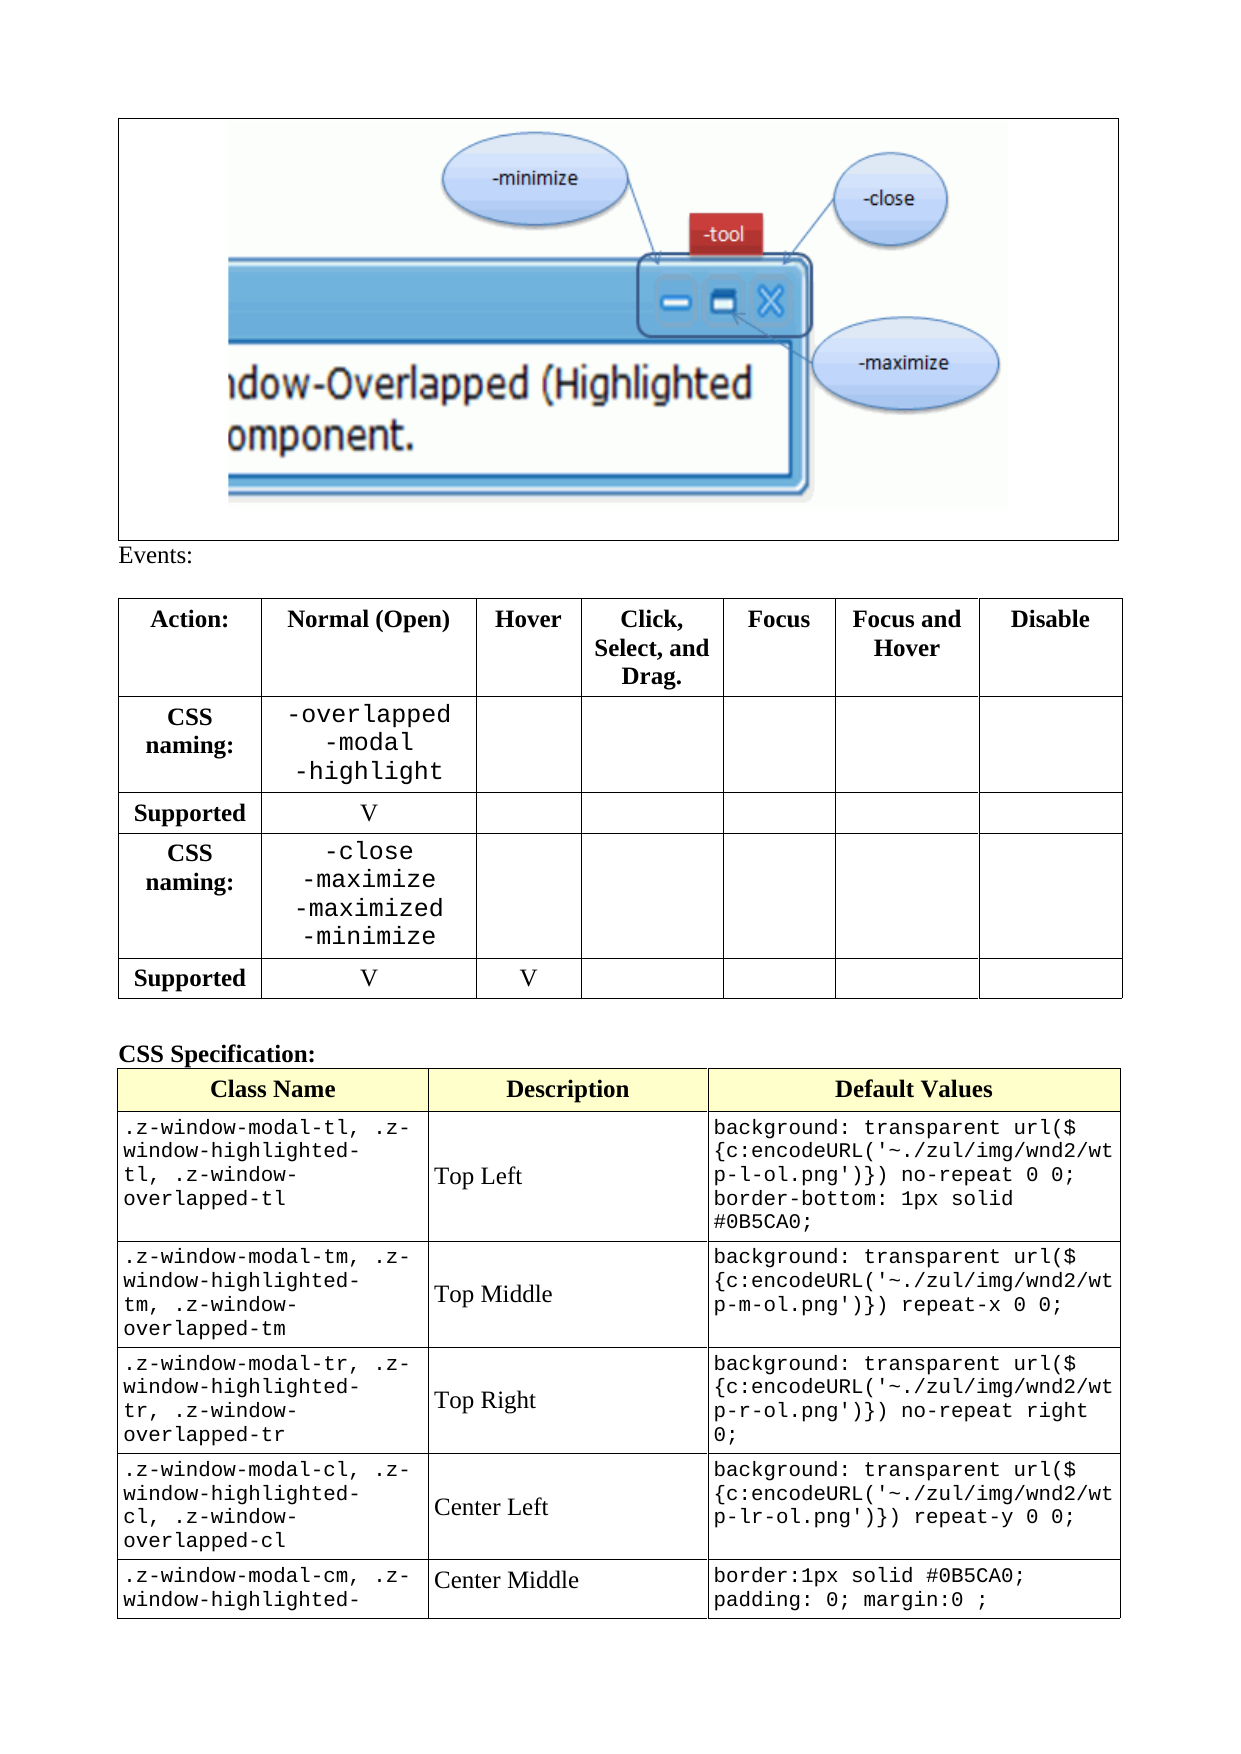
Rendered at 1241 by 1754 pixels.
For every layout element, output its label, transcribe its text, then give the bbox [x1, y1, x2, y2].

table_cell [836, 697, 978, 792]
table_cell Top Middle [429, 1242, 707, 1347]
table_header Disable [980, 599, 1122, 696]
table_cell [836, 959, 978, 998]
table_cell V [262, 959, 476, 998]
text Events: [118, 541, 1122, 598]
table_cell [980, 697, 1122, 792]
table_cell V [262, 793, 476, 833]
table_cell [724, 959, 835, 998]
table_cell border:1px solid #0B5CA0; padding: 0; margin:0 ; [709, 1560, 1120, 1618]
table_header Normal (Open) [262, 599, 476, 696]
table_cell [477, 697, 581, 792]
table_cell [582, 697, 723, 792]
table_cell Center Middle [429, 1560, 707, 1618]
text CSS Specification: [118, 1039, 1122, 1068]
table_cell [582, 959, 723, 998]
table_cell [582, 793, 723, 833]
table_cell .z-window-modal-tl, .z-window-highlighted-tl, .z-window-overlapped-tl [118, 1112, 428, 1241]
table_cell Top Right [429, 1348, 707, 1453]
table_cell -close -maximize -maximized -minimize [262, 834, 476, 958]
table_cell [582, 834, 723, 958]
table_cell [980, 959, 1122, 998]
table_cell Top Left [429, 1112, 707, 1241]
table_header Focus [724, 599, 835, 696]
table_cell .z-window-modal-cm, .z-window-highlighted- [118, 1560, 428, 1618]
picture [228, 121, 1008, 509]
table_cell .z-window-modal-tr, .z-window-highlighted-tr, .z-window-overlapped-tr [118, 1348, 428, 1453]
table_header Class Name [118, 1069, 428, 1111]
table_cell Supported [119, 959, 261, 998]
table_cell [477, 834, 581, 958]
table_cell CSS naming: [119, 834, 261, 958]
table_cell [836, 834, 978, 958]
table_cell background: transparent url(${c:encodeURL('~./zul/img/wnd2/wtp-r-ol.png')}) no-repeat right 0; [709, 1348, 1120, 1453]
table_cell [836, 793, 978, 833]
table_cell Supported [119, 793, 261, 833]
table_cell .z-window-modal-cl, .z-window-highlighted-cl, .z-window-overlapped-cl [118, 1454, 428, 1559]
table_header Click, Select, and Drag. [582, 599, 723, 696]
table_cell [477, 793, 581, 833]
table_cell Center Left [429, 1454, 707, 1559]
table_cell .z-window-modal-tm, .z-window-highlighted-tm, .z-window-overlapped-tm [118, 1242, 428, 1347]
table_cell [724, 834, 835, 958]
table_cell V [477, 959, 581, 998]
table_cell -overlapped -modal -highlight [262, 697, 476, 792]
table_header Action: [119, 599, 261, 696]
table_header Hover [477, 599, 581, 696]
table_header Description [429, 1069, 707, 1111]
table_cell background: transparent url(${c:encodeURL('~./zul/img/wnd2/wtp-lr-ol.png')}) repeat-y 0 0; [709, 1454, 1120, 1559]
table_cell [119, 119, 1118, 540]
table_cell background: transparent url(${c:encodeURL('~./zul/img/wnd2/wtp-m-ol.png')}) repeat-x 0 0; [709, 1242, 1120, 1347]
table_cell [980, 793, 1122, 833]
table_header Focus and Hover [836, 599, 978, 696]
table_cell [724, 793, 835, 833]
table_cell [980, 834, 1122, 958]
table_cell [724, 697, 835, 792]
table_header Default Values [709, 1069, 1120, 1111]
table_cell CSS naming: [119, 697, 261, 792]
table_cell background: transparent url(${c:encodeURL('~./zul/img/wnd2/wtp-l-ol.png')}) no-repeat 0 0; border-bottom: 1px solid #0B5CA0; [709, 1112, 1120, 1241]
